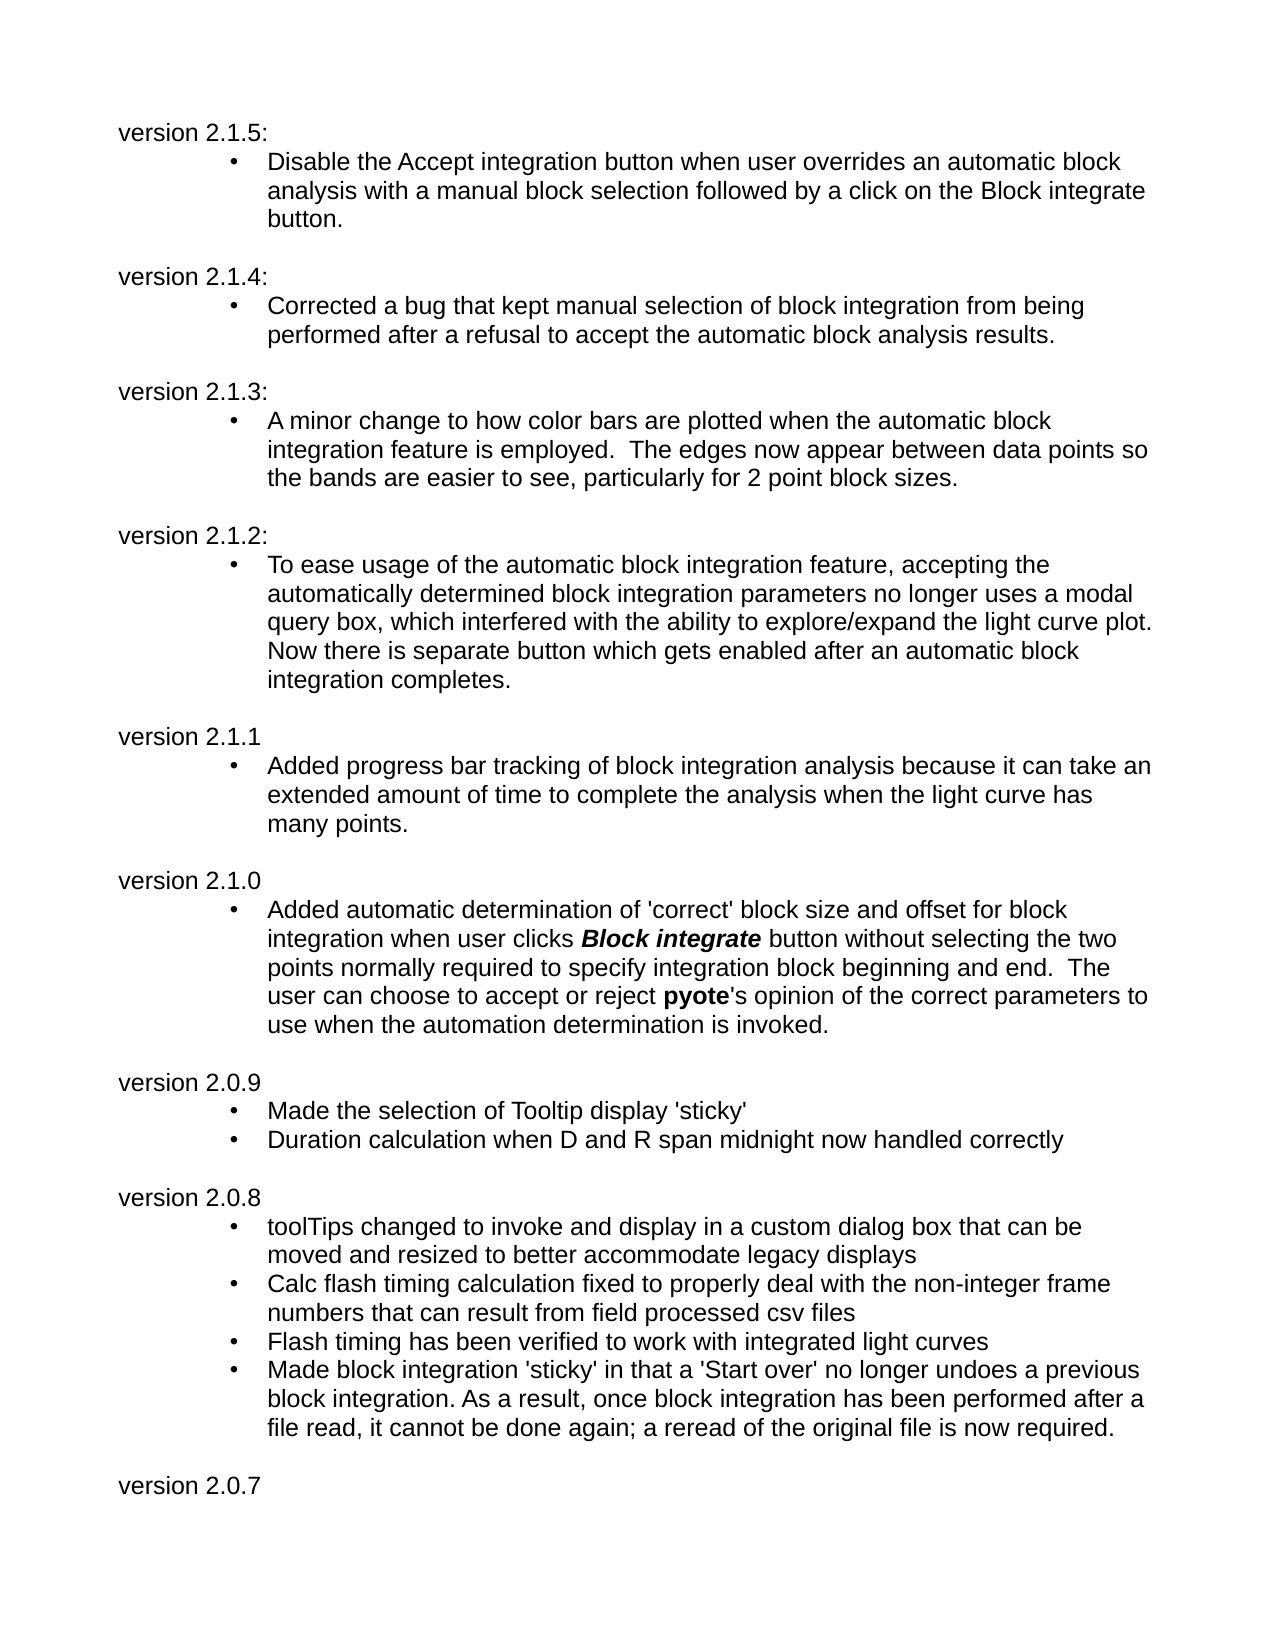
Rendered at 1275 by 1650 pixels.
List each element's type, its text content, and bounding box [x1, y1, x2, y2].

text version 2.0.7 [118, 1471, 1157, 1499]
list Corrected a bug that kept manual selection of block integration from being performed after a refusal to accept the automatic block analysis results. [229, 291, 1157, 377]
text version 2.1.5: [118, 118, 1157, 147]
list A minor change to how color bars are plotted when the automatic block integration feature is employed. The edges now appear between data points so the bands are easier to see, particularly for 2 point block sizes. [229, 406, 1157, 492]
text version 2.1.0 [118, 866, 1157, 895]
list Duration calculation when D and R span midnight now handled correctly [229, 1125, 1157, 1154]
list Flash timing has been verified to work with integrated light curves [229, 1327, 1157, 1356]
list Made the selection of Tooltip display 'sticky' [229, 1096, 1157, 1125]
list Calc flash timing calculation fixed to properly deal with the non-integer frame numbers that can result from field processed csv files [229, 1269, 1157, 1327]
list Added progress bar tracking of block integration analysis because it can take an extended amount of time to complete the analysis when the light curve has many points. [229, 751, 1157, 866]
text version 2.1.2: [118, 521, 1157, 550]
text version 2.1.3: [118, 377, 1157, 406]
text version 2.0.9 [118, 1067, 1157, 1096]
list Disable the Accept integration button when user overrides an automatic block analysis with a manual block selection followed by a click on the Block integrate button. [229, 147, 1157, 262]
list To ease usage of the automatic block integration feature, accepting the automatically determined block integration parameters no longer uses a modal query box, which interfered with the ability to explore/expand the light curve plot. Now there is separate button which gets enabled after an automatic block integration completes. [229, 550, 1157, 693]
text version 2.1.4: [118, 262, 1157, 291]
list Made block integration 'sticky' in that a 'Start over' no longer undoes a previous block integration. As a result, once block integration has been performed after a file read, it cannot be done again; a reread of the original file is now required. [229, 1356, 1157, 1471]
text version 2.0.8 [118, 1183, 1157, 1211]
text version 2.1.1 [118, 722, 1157, 751]
list Added automatic determination of 'correct' block size and offset for block integration when user clicks Block integrate button without selecting the two points normally required to specify integration block beginning and end. The user can choose to accept or reject pyote's opinion of the correct parameters to use when the automation determination is invoked. [229, 895, 1157, 1067]
list toolTips changed to invoke and display in a custom dialog box that can be moved and resized to better accommodate legacy displays [229, 1211, 1157, 1269]
